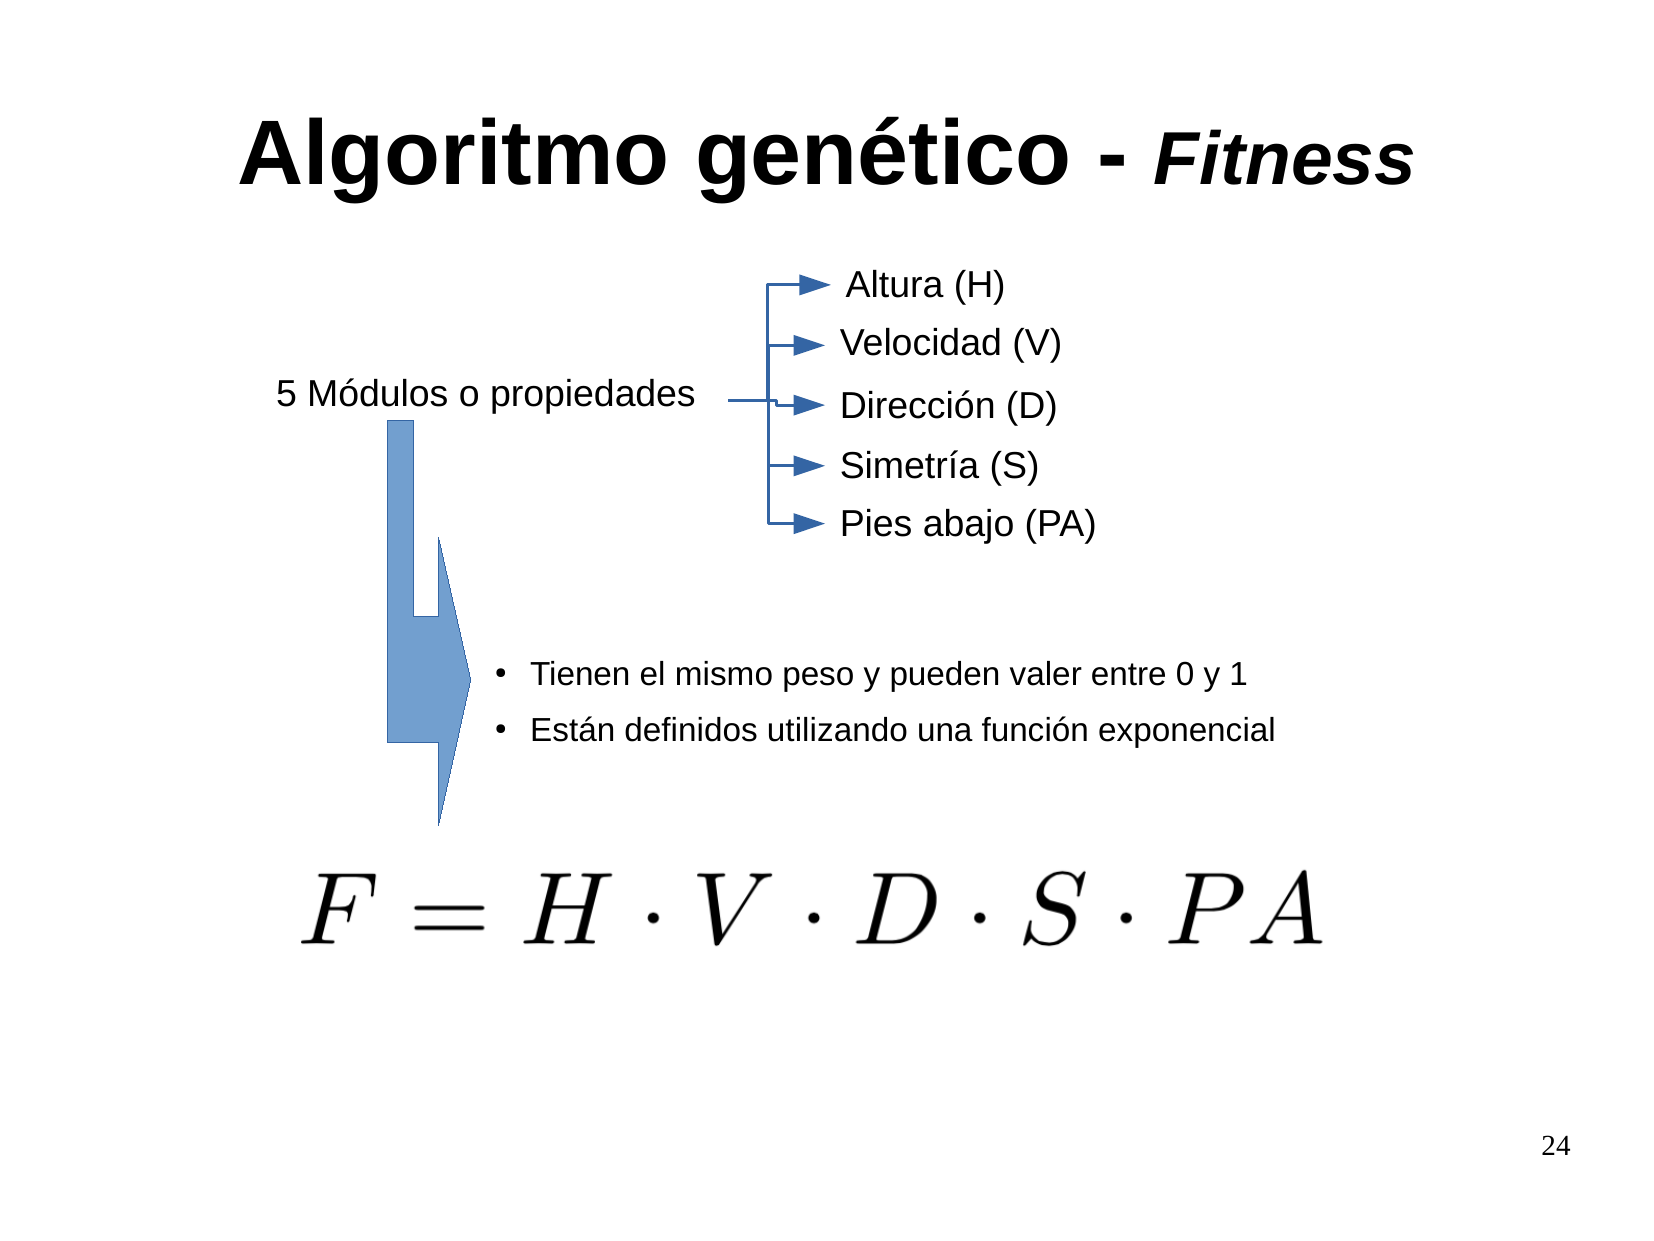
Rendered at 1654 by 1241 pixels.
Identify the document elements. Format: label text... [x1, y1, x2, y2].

text_box Tienen el mismo peso y pueden valer entre 0 y 1 Están definidos utilizando una función exponencial [480, 630, 1441, 766]
text_box Dirección (D) [825, 376, 1126, 434]
text_box Simetría (S) [825, 437, 1111, 495]
text_box Altura (H) [830, 256, 1071, 313]
text_box 5 Módulos o propiedades [261, 364, 729, 436]
picture [285, 855, 1350, 975]
text_box [387, 420, 471, 826]
text_box Velocidad (V) [825, 313, 1096, 376]
title Algoritmo genético - Fitness [82, 49, 1571, 257]
text_box Pies abajo (PA) [825, 495, 1156, 553]
